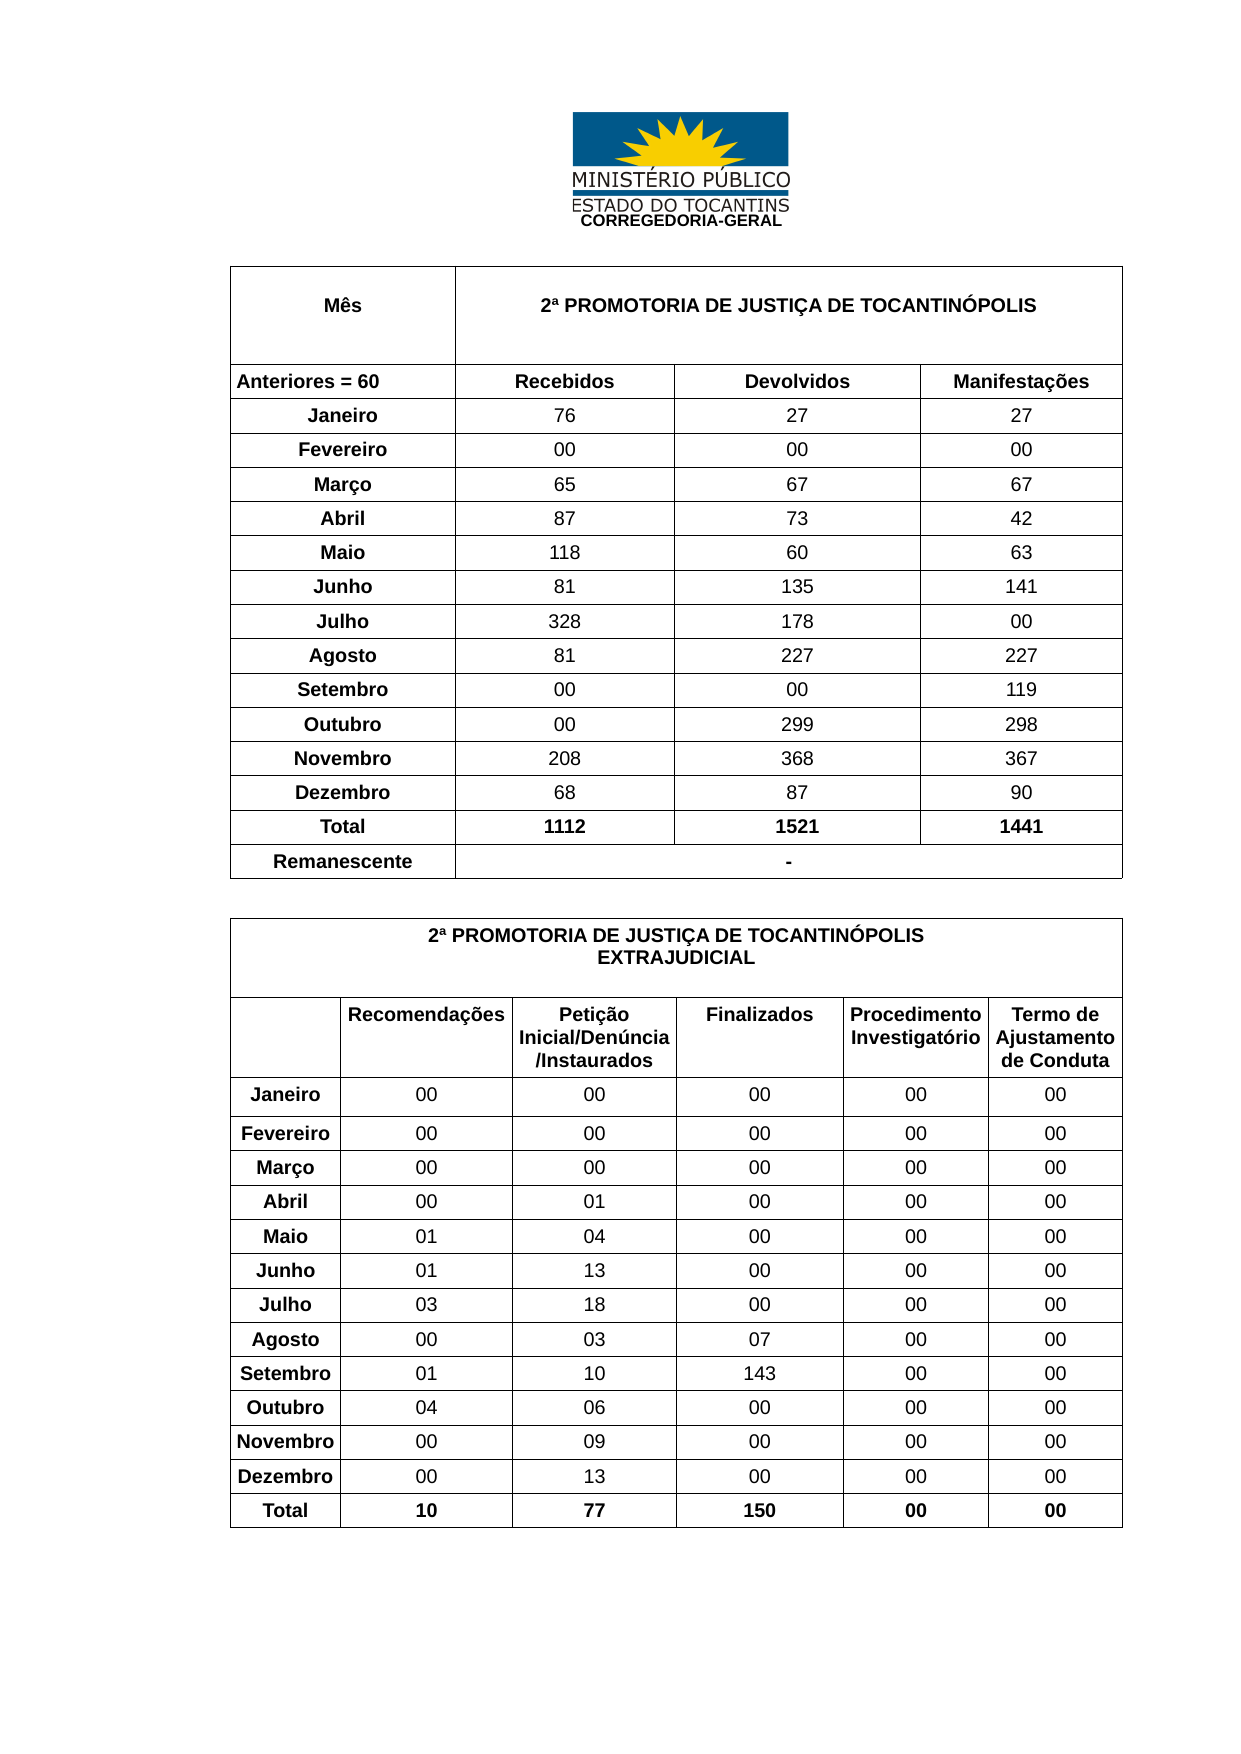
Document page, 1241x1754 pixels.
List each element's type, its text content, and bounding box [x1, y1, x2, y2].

table_cell 77 [513, 1494, 676, 1527]
table_cell Outubro [231, 1391, 340, 1424]
table_cell 81 [456, 639, 674, 672]
table_cell 119 [921, 674, 1122, 707]
table_cell 60 [675, 536, 920, 569]
table_cell 00 [677, 1117, 843, 1150]
table_cell 00 [921, 605, 1122, 638]
table_cell 18 [513, 1289, 676, 1322]
table_cell 01 [513, 1186, 676, 1219]
table_cell 00 [989, 1391, 1122, 1424]
table_cell 00 [844, 1078, 988, 1116]
picture [572, 112, 790, 212]
table_cell Setembro [231, 1357, 340, 1390]
table_cell 00 [844, 1426, 988, 1459]
table_cell Dezembro [231, 1460, 340, 1493]
table_cell 73 [675, 502, 920, 535]
table_cell Outubro [231, 708, 455, 741]
table_cell 00 [989, 1357, 1122, 1390]
table_cell 13 [513, 1254, 676, 1287]
table_cell 87 [675, 776, 920, 809]
table_cell Total [231, 811, 455, 844]
table_cell 87 [456, 502, 674, 535]
table_cell Maio [231, 1220, 340, 1253]
table_cell 06 [513, 1391, 676, 1424]
table_cell 00 [844, 1494, 988, 1527]
table_cell 00 [989, 1460, 1122, 1493]
table_cell 65 [456, 468, 674, 501]
table_cell Junho [231, 1254, 340, 1287]
table_cell 00 [989, 1078, 1122, 1116]
table_cell 00 [341, 1323, 512, 1356]
table_cell 208 [456, 742, 674, 775]
table_cell Julho [231, 1289, 340, 1322]
table_cell Março [231, 1151, 340, 1184]
table_cell 00 [675, 674, 920, 707]
table_cell 00 [513, 1078, 676, 1116]
table_cell Janeiro [231, 1078, 340, 1116]
table_header Mês [231, 267, 455, 364]
table_cell 00 [677, 1151, 843, 1184]
table_cell 00 [675, 434, 920, 467]
table_cell 00 [341, 1078, 512, 1116]
table_cell 00 [341, 1151, 512, 1184]
table_cell Junho [231, 571, 455, 604]
table_cell 00 [513, 1117, 676, 1150]
table_cell Fevereiro [231, 1117, 340, 1150]
table_cell 1112 [456, 811, 674, 844]
table_cell 00 [456, 674, 674, 707]
table_cell 00 [844, 1151, 988, 1184]
table_cell 63 [921, 536, 1122, 569]
table_cell Março [231, 468, 455, 501]
table_cell 00 [341, 1426, 512, 1459]
table_cell 00 [989, 1254, 1122, 1287]
table_cell 299 [675, 708, 920, 741]
table_cell 09 [513, 1426, 676, 1459]
table_cell 27 [921, 399, 1122, 432]
table_cell 81 [456, 571, 674, 604]
table_cell 04 [341, 1391, 512, 1424]
table_cell 227 [921, 639, 1122, 672]
table_cell 00 [989, 1494, 1122, 1527]
table_header 2ª PROMOTORIA DE JUSTIÇA DE TOCANTINÓPOLIS [456, 267, 1122, 364]
table_cell 00 [844, 1186, 988, 1219]
table_header 2ª PROMOTORIA DE JUSTIÇA DE TOCANTINÓPOLIS EXTRAJUDICIAL [231, 919, 1122, 997]
table_cell 00 [989, 1426, 1122, 1459]
table_cell 118 [456, 536, 674, 569]
table_cell 00 [844, 1391, 988, 1424]
table_cell Agosto [231, 1323, 340, 1356]
table_cell 143 [677, 1357, 843, 1390]
table_cell Agosto [231, 639, 455, 672]
table_cell 00 [844, 1220, 988, 1253]
table_cell 42 [921, 502, 1122, 535]
table_cell 13 [513, 1460, 676, 1493]
table_cell 01 [341, 1357, 512, 1390]
table_cell 00 [456, 434, 674, 467]
table_cell 328 [456, 605, 674, 638]
table_cell 00 [921, 434, 1122, 467]
table_cell Recomendações [341, 998, 512, 1077]
table_cell 01 [341, 1220, 512, 1253]
table_cell Novembro [231, 1426, 340, 1459]
table_cell Fevereiro [231, 434, 455, 467]
table_cell Abril [231, 1186, 340, 1219]
table_cell 367 [921, 742, 1122, 775]
table_cell 10 [513, 1357, 676, 1390]
table_cell 1441 [921, 811, 1122, 844]
table_cell 10 [341, 1494, 512, 1527]
table_cell Procedimento Investigatório [844, 998, 988, 1077]
table_cell 178 [675, 605, 920, 638]
table_cell 135 [675, 571, 920, 604]
table_cell 00 [677, 1254, 843, 1287]
table_cell 00 [677, 1391, 843, 1424]
table_cell 68 [456, 776, 674, 809]
table_cell 00 [677, 1220, 843, 1253]
table_cell Recebidos [456, 365, 674, 398]
table_cell 00 [844, 1117, 988, 1150]
table_cell 90 [921, 776, 1122, 809]
table_cell Total [231, 1494, 340, 1527]
table_cell 141 [921, 571, 1122, 604]
table_cell 00 [677, 1426, 843, 1459]
table_cell Anteriores = 60 [231, 365, 455, 398]
table_cell 03 [513, 1323, 676, 1356]
table_cell 00 [989, 1289, 1122, 1322]
table_cell 00 [677, 1460, 843, 1493]
table_cell 00 [989, 1323, 1122, 1356]
table_cell 03 [341, 1289, 512, 1322]
table_cell Dezembro [231, 776, 455, 809]
table_cell 00 [989, 1220, 1122, 1253]
table_cell 67 [921, 468, 1122, 501]
table_cell 298 [921, 708, 1122, 741]
table_cell 00 [456, 708, 674, 741]
table_cell 00 [513, 1151, 676, 1184]
table_cell Termo de Ajustamento de Conduta [989, 998, 1122, 1077]
table_cell Setembro [231, 674, 455, 707]
table_cell 00 [341, 1117, 512, 1150]
table_cell 76 [456, 399, 674, 432]
table_cell 00 [989, 1186, 1122, 1219]
table_cell 00 [677, 1186, 843, 1219]
table_cell - [456, 845, 1122, 878]
table_cell 00 [844, 1254, 988, 1287]
table_cell 1521 [675, 811, 920, 844]
table_cell 00 [989, 1151, 1122, 1184]
table_cell 27 [675, 399, 920, 432]
table_cell Manifestações [921, 365, 1122, 398]
table_cell Devolvidos [675, 365, 920, 398]
table_cell 67 [675, 468, 920, 501]
table_cell [231, 998, 340, 1077]
table_cell Finalizados [677, 998, 843, 1077]
table_cell Petição Inicial/Denúncia/Instaurados [513, 998, 676, 1077]
table_cell 00 [341, 1186, 512, 1219]
table_cell 01 [341, 1254, 512, 1287]
table_cell Janeiro [231, 399, 455, 432]
table_cell Julho [231, 605, 455, 638]
table_cell 150 [677, 1494, 843, 1527]
table_cell Remanescente [231, 845, 455, 878]
table_cell 00 [844, 1357, 988, 1390]
table_cell Novembro [231, 742, 455, 775]
table_cell 00 [677, 1289, 843, 1322]
table_cell 07 [677, 1323, 843, 1356]
table_cell 00 [844, 1323, 988, 1356]
table_cell 00 [844, 1289, 988, 1322]
table_cell 00 [844, 1460, 988, 1493]
table_cell 00 [677, 1078, 843, 1116]
table_cell 368 [675, 742, 920, 775]
table_cell 00 [341, 1460, 512, 1493]
table_cell 227 [675, 639, 920, 672]
table_cell 04 [513, 1220, 676, 1253]
table_cell Maio [231, 536, 455, 569]
table_cell 00 [989, 1117, 1122, 1150]
table_cell Abril [231, 502, 455, 535]
